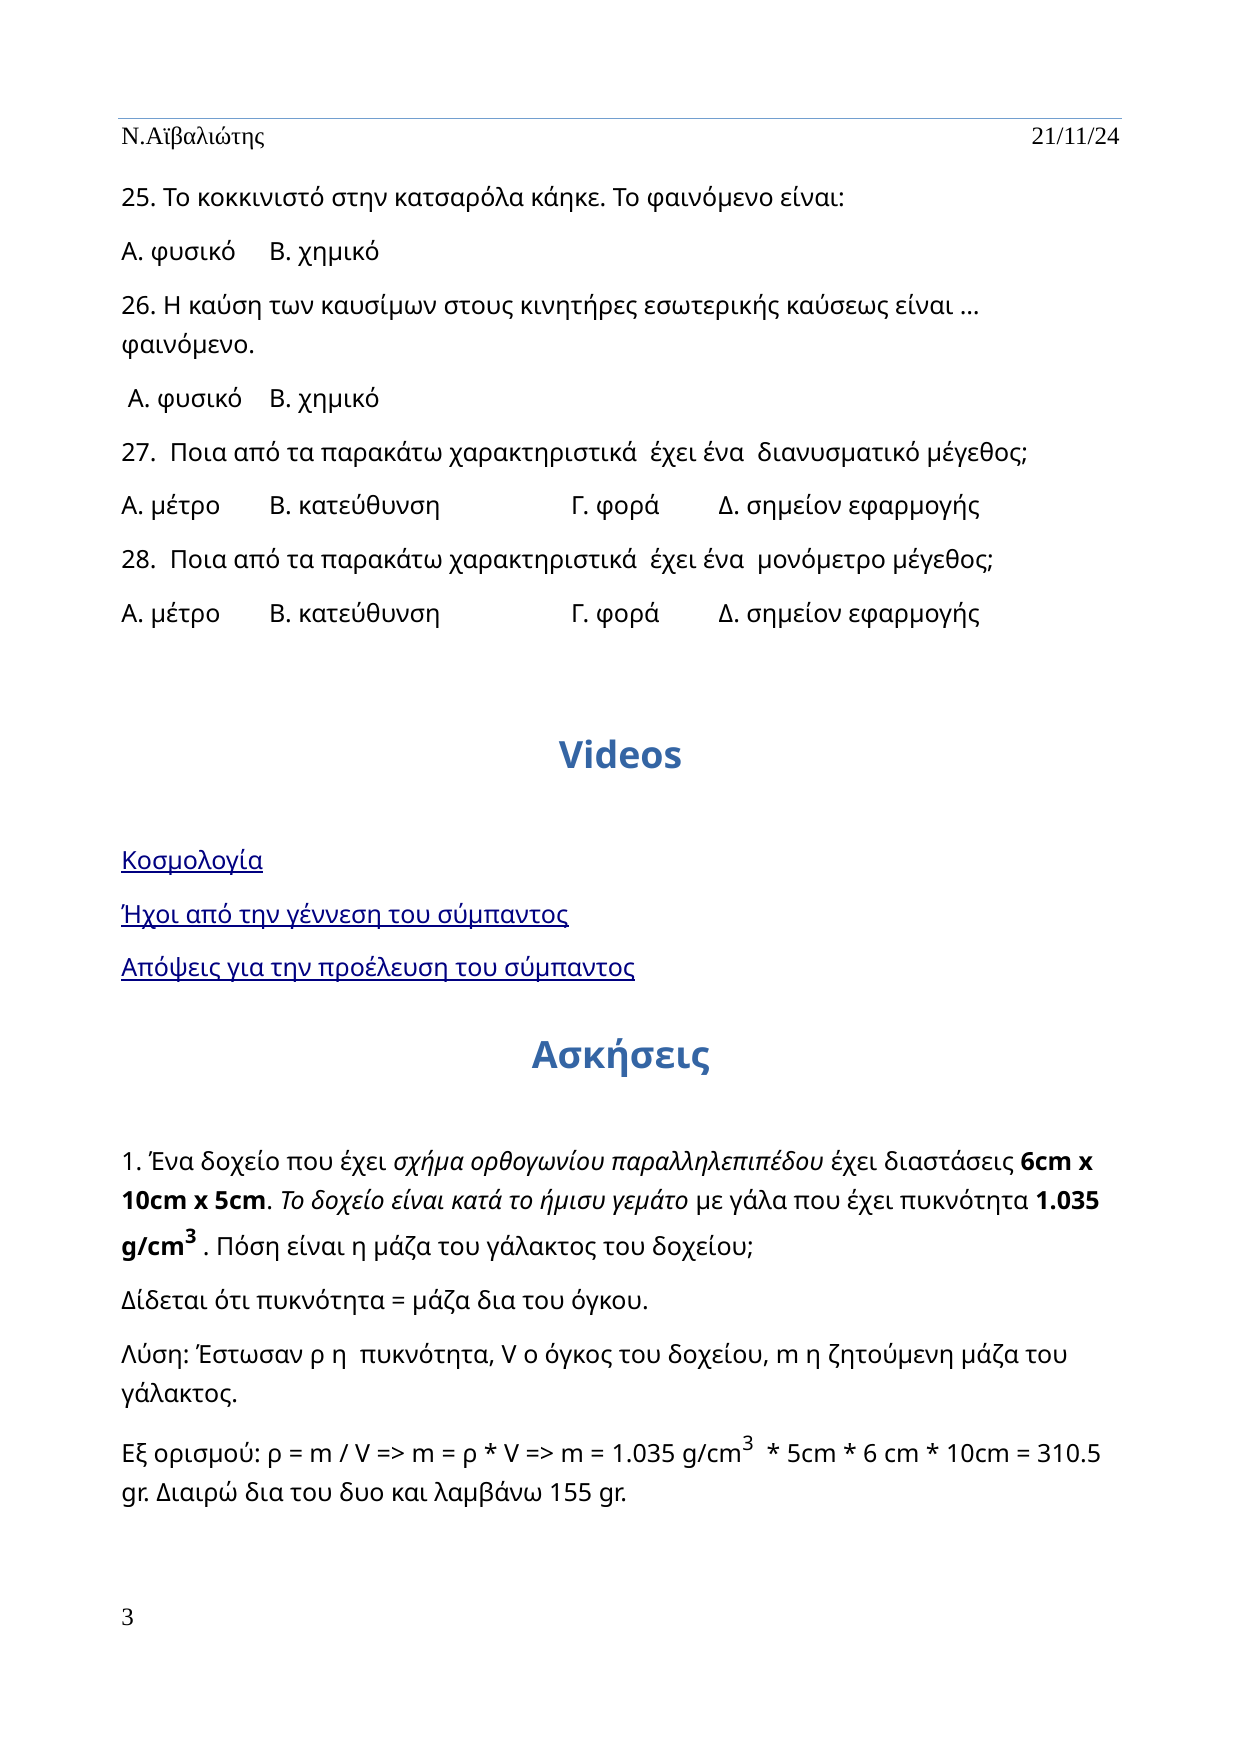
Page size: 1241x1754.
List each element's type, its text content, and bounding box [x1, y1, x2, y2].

text Εξ ορισμού: ρ = m / V => m = ρ * V => m = 1.035 g/cm3 * 5cm * 6 cm * 10cm = 310.5 gr. Διαιρώ δια του δυο και λαμβάνω 155 gr. [121, 1429, 1119, 1508]
subtitle Videos [121, 728, 1119, 779]
text Κοσμολογία [121, 842, 1119, 877]
text 26. Η καύση των καυσίμων στους κινητήρες εσωτερικής καύσεως είναι … φαινόμενο. [121, 287, 1119, 361]
text Λύση: Έστωσαν ρ η πυκνότητα, V ο όγκος του δοχείου, m η ζητούμενη μάζα του γάλακτος. [121, 1337, 1119, 1410]
text Α. φυσικό Β. χημικό [121, 380, 1119, 414]
text 25. Το κοκκινιστό στην κατσαρόλα κάηκε. Το φαινόμενο είναι: [121, 180, 1119, 214]
text Δίδεται ότι πυκνότητα = μάζα δια του όγκου. [121, 1283, 1119, 1317]
text Α. μέτρο Β. κατεύθυνση Γ. φορά Δ. σημείον εφαρμογής [121, 488, 1119, 522]
text Απόψεις για την προέλευση του σύμπαντος [121, 950, 1119, 984]
text Ήχοι από την γέννεση του σύμπαντος [121, 896, 1119, 930]
text Α. φυσικό Β. χημικό [121, 234, 1119, 268]
text 28. Ποια από τα παρακάτω χαρακτηριστικά έχει ένα μονόμετρο μέγεθος; [121, 542, 1119, 576]
text 1. Ένα δοχείο που έχει σχήμα ορθογωνίου παραλληλεπιπέδου έχει διαστάσεις 6cm x 10cm x 5cm. To δοχείο είναι κατά το ήμισυ γεμάτo με γάλα που έχει πυκνότητα 1.035 g/cm3 . Πόση είναι η μάζα του γάλακτος του δοχείου; [121, 1143, 1119, 1262]
text Α. μέτρο Β. κατεύθυνση Γ. φορά Δ. σημείον εφαρμογής [121, 595, 1119, 629]
text 27. Ποια από τα παρακάτω χαρακτηριστικά έχει ένα διανυσματικό μέγεθος; [121, 434, 1119, 468]
subtitle Ασκήσεις [121, 1029, 1119, 1080]
